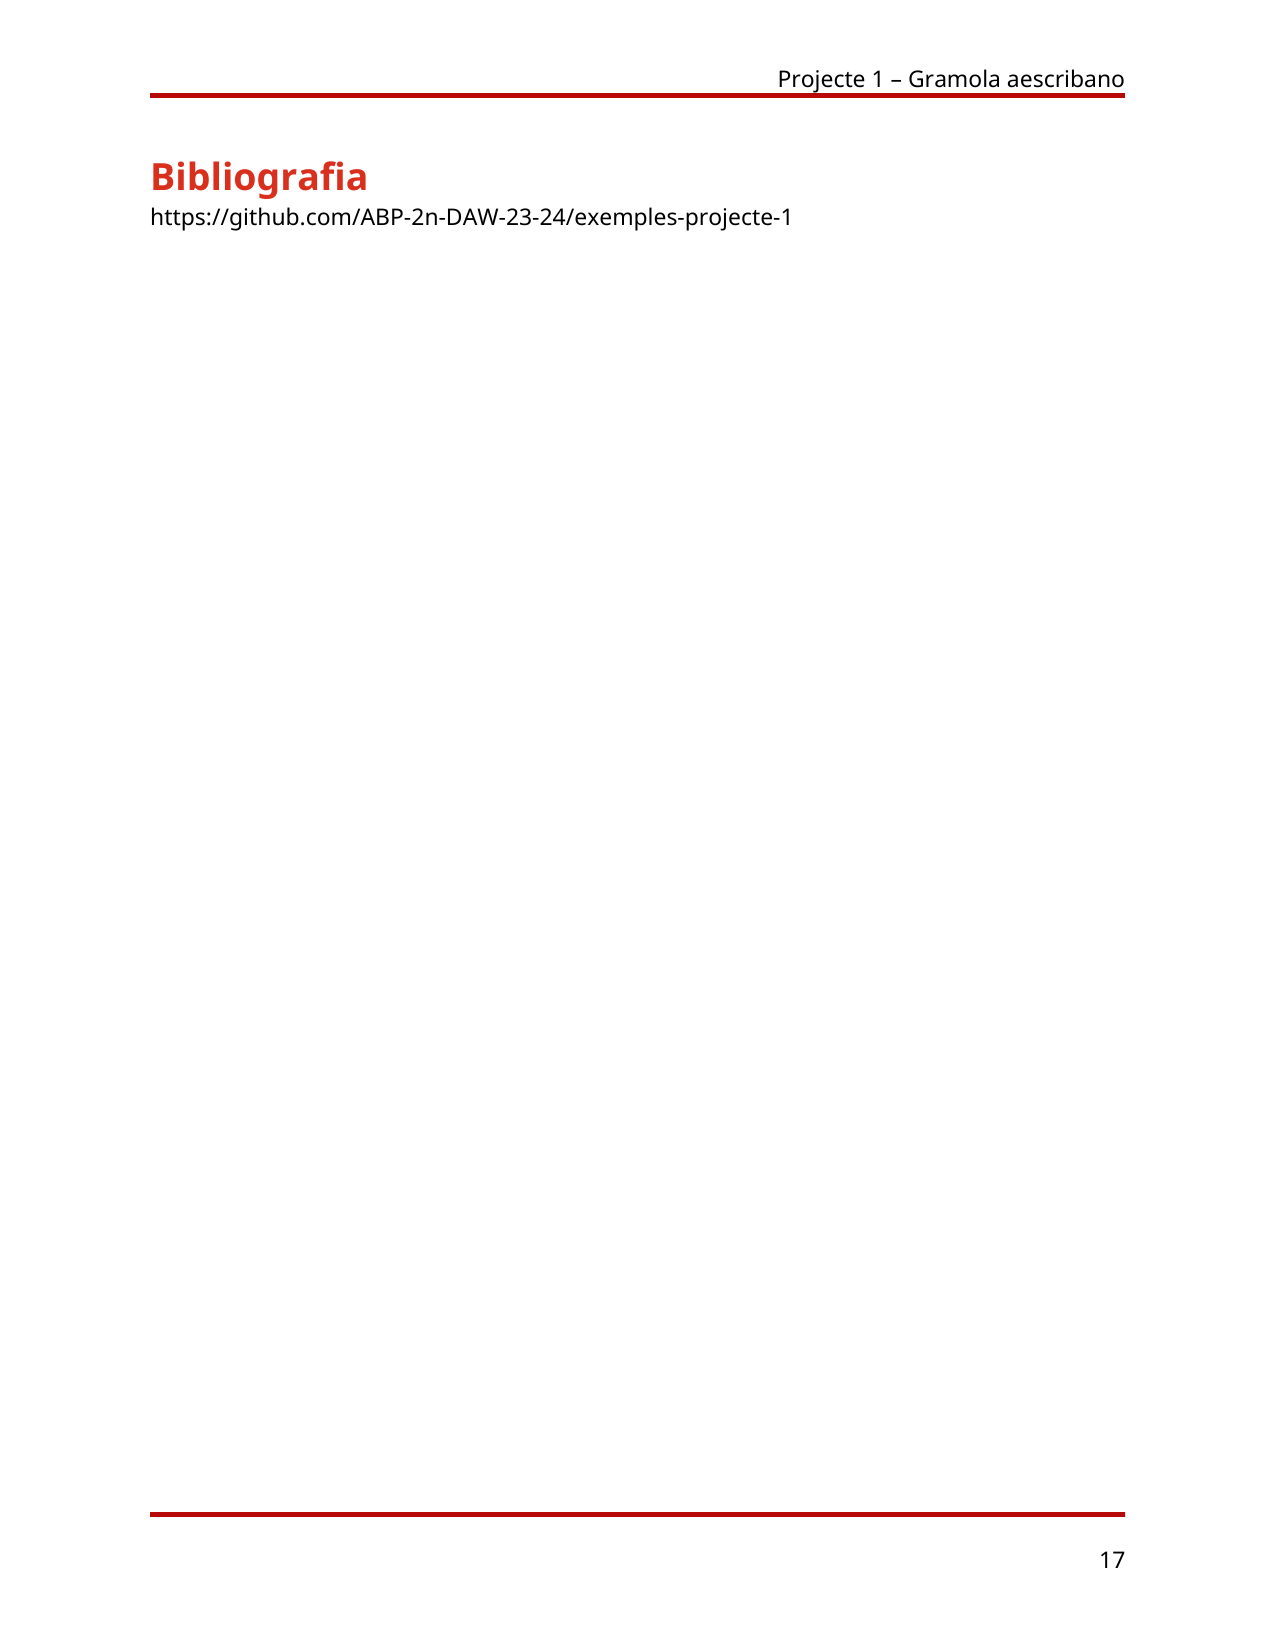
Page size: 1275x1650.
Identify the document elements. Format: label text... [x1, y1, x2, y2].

subtitle Bibliografia [150, 150, 1125, 201]
text https://github.com/ABP-2n-DAW-23-24/exemples-projecte-1 [150, 201, 1125, 232]
picture [150, 1512, 1125, 1517]
picture [150, 93, 1125, 98]
